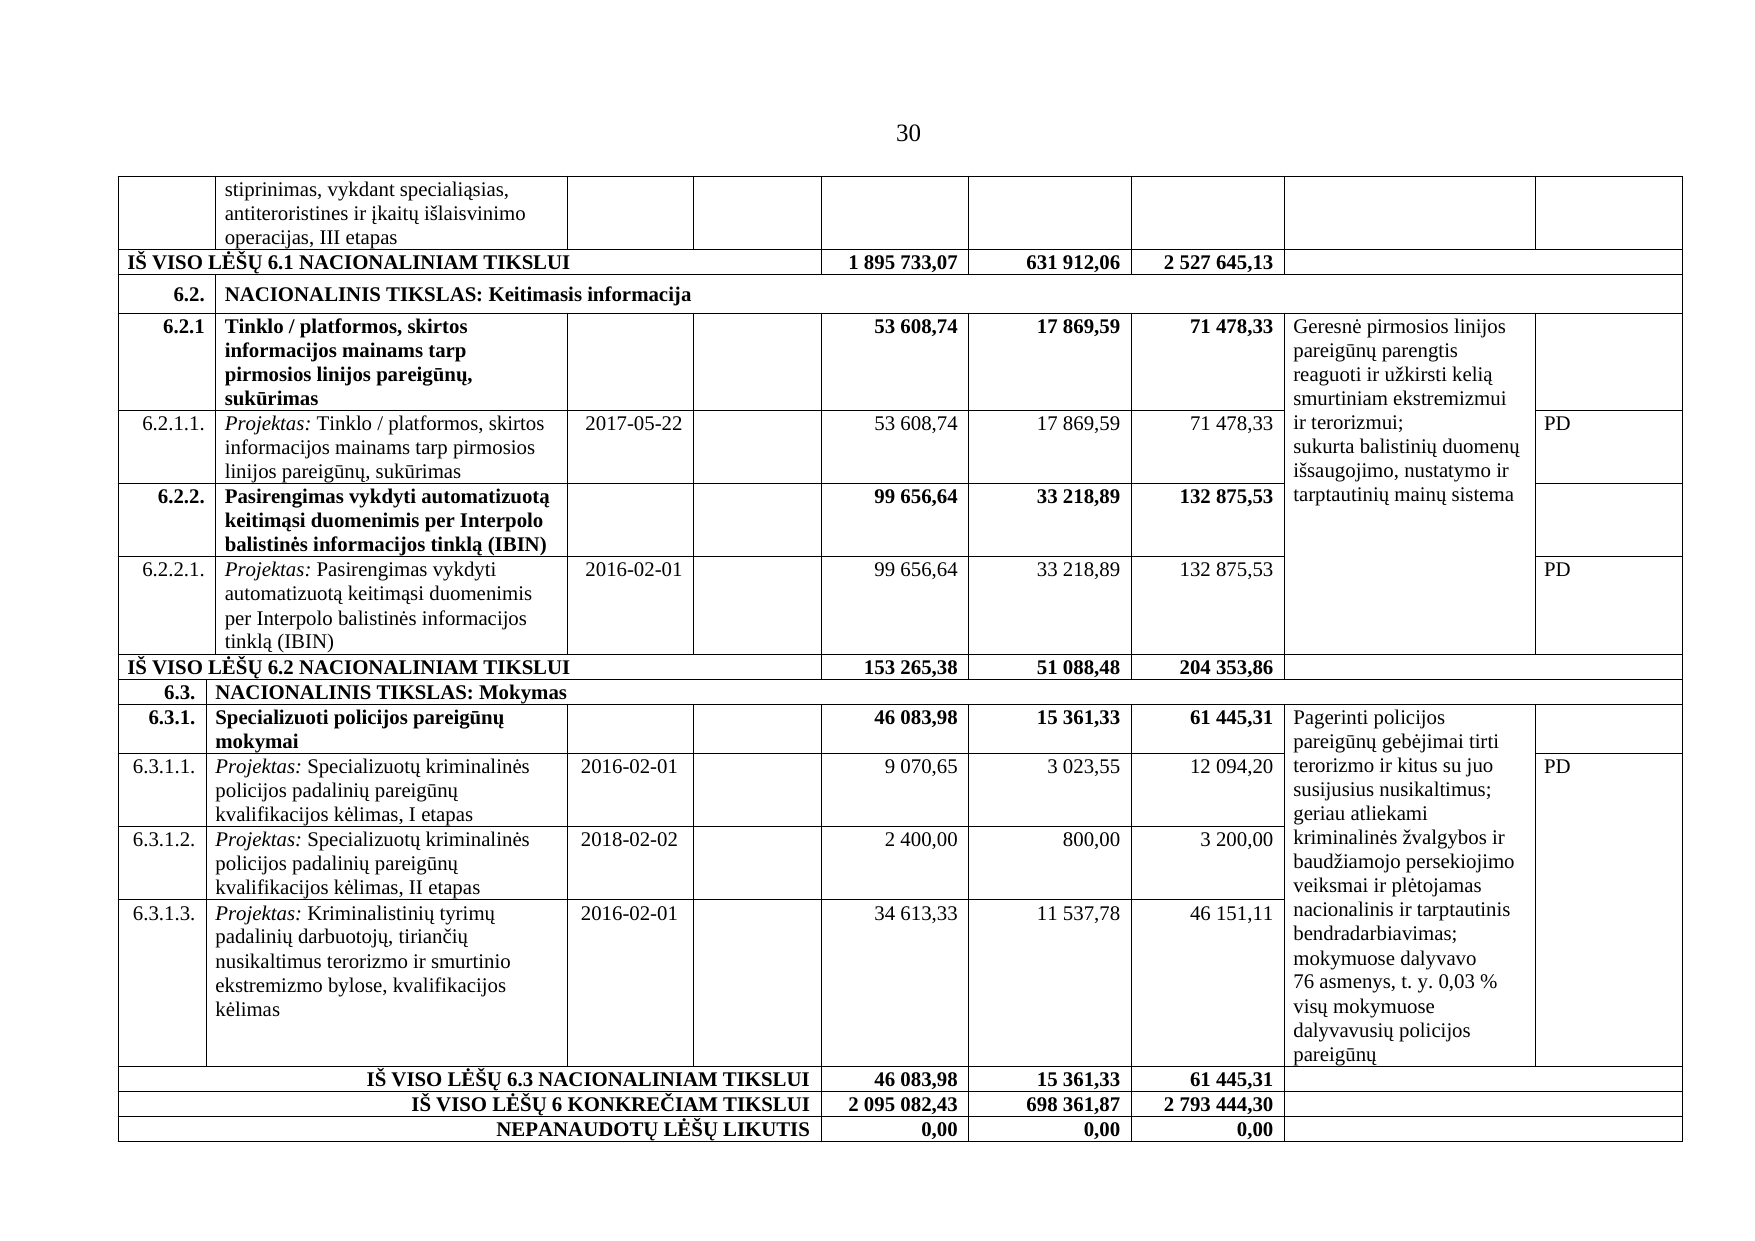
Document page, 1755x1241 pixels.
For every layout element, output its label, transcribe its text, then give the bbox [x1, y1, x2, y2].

table_cell Pagerinti policijos pareigūnų gebėjimai tirti terorizmo ir kitus su juo susijusius nusikaltimus; geriau atliekami kriminalinės žvalgybos ir baudžiamojo persekiojimo veiksmai ir plėtojamas nacionalinis ir tarptautinis bendradarbiavimas; mokymuose dalyvavo 76 asmenys, t. y. 0,03 % visų mokymuose dalyvavusių policijos pareigūnų [1285, 705, 1535, 1066]
table_cell [1285, 655, 1682, 679]
table_cell [694, 754, 821, 826]
table_cell [1536, 484, 1682, 556]
table_cell 0,00 [969, 1117, 1131, 1141]
table_cell [568, 314, 693, 410]
table_cell IŠ VISO LĖŠŲ 6.2 NACIONALINIAM TIKSLUI [119, 655, 821, 679]
table_cell [694, 705, 821, 753]
table_cell 3 200,00 [1132, 827, 1284, 899]
table_cell [1536, 705, 1682, 753]
table_cell 1 895 733,07 [822, 250, 968, 274]
table_cell 99 656,64 [822, 557, 968, 653]
table_cell stiprinimas, vykdant specialiąsias, antiteroristines ir įkaitų išlaisvinimo operacijas, III etapas [216, 177, 567, 249]
table_cell 33 218,89 [969, 484, 1131, 556]
table_cell 34 613,33 [822, 900, 968, 1066]
table_cell NACIONALINIS TIKSLAS: Keitimasis informacija [216, 275, 1682, 312]
table_cell 800,00 [969, 827, 1131, 899]
table_cell [1536, 177, 1682, 249]
table_cell 46 151,11 [1132, 900, 1284, 1066]
table_cell Specializuoti policijos pareigūnų mokymai [207, 705, 567, 753]
table_cell 204 353,86 [1132, 655, 1284, 679]
table_cell 631 912,06 [969, 250, 1131, 274]
table_cell [1285, 1092, 1682, 1116]
table_cell [568, 484, 693, 556]
table_cell 9 070,65 [822, 754, 968, 826]
table_cell IŠ VISO LĖŠŲ 6.3 NACIONALINIAM TIKSLUI [119, 1067, 821, 1091]
table_cell 71 478,33 [1132, 411, 1284, 483]
table_cell [694, 411, 821, 483]
table_cell 0,00 [822, 1117, 968, 1141]
table_cell 6.2. [119, 275, 215, 312]
table_cell 17 869,59 [969, 314, 1131, 410]
table_cell 2018-02-02 [568, 827, 693, 899]
table_cell [694, 484, 821, 556]
table_cell [1285, 177, 1535, 249]
table_cell 3 023,55 [969, 754, 1131, 826]
table_cell 6.3.1. [119, 705, 206, 753]
table_cell [119, 177, 215, 249]
table_cell [1132, 177, 1284, 249]
table_cell [568, 705, 693, 753]
table_cell Geresnė pirmosios linijos pareigūnų parengtis reaguoti ir užkirsti kelią smurtiniam ekstremizmui ir terorizmui; sukurta balistinių duomenų išsaugojimo, nustatymo ir tarptautinių mainų sistema [1285, 314, 1535, 653]
table_cell [969, 177, 1131, 249]
table_cell 99 656,64 [822, 484, 968, 556]
table_cell 6.3.1.3. [119, 900, 206, 1066]
table_cell 2017-05-22 [568, 411, 693, 483]
table_cell 153 265,38 [822, 655, 968, 679]
table_cell NEPANAUDOTŲ LĖŠŲ LIKUTIS [119, 1117, 821, 1141]
table_cell [1285, 1117, 1682, 1141]
table_cell 132 875,53 [1132, 484, 1284, 556]
table_cell PD [1536, 411, 1682, 483]
table_cell [1285, 1067, 1682, 1091]
table_cell 6.2.2. [119, 484, 215, 556]
table_cell Tinklo / platformos, skirtos informacijos mainams tarp pirmosios linijos pareigūnų, sukūrimas [216, 314, 567, 410]
table_cell Projektas: Specializuotų kriminalinės policijos padalinių pareigūnų kvalifikacijos kėlimas, I etapas [207, 754, 567, 826]
table_cell 12 094,20 [1132, 754, 1284, 826]
table_cell 2 095 082,43 [822, 1092, 968, 1116]
table_cell 61 445,31 [1132, 1067, 1284, 1091]
table_cell 53 608,74 [822, 314, 968, 410]
table_cell 51 088,48 [969, 655, 1131, 679]
table_cell 6.3. [119, 680, 206, 704]
table_cell 71 478,33 [1132, 314, 1284, 410]
table_cell IŠ VISO LĖŠŲ 6.1 NACIONALINIAM TIKSLUI [119, 250, 821, 274]
table_cell 2 400,00 [822, 827, 968, 899]
table_cell IŠ VISO LĖŠŲ 6 KONKREČIAM TIKSLUI [119, 1092, 821, 1116]
table_cell 698 361,87 [969, 1092, 1131, 1116]
table_cell [822, 177, 968, 249]
table_cell 33 218,89 [969, 557, 1131, 653]
table_cell 6.3.1.1. [119, 754, 206, 826]
table_cell 2016-02-01 [568, 557, 693, 653]
table_cell [694, 557, 821, 653]
table_cell NACIONALINIS TIKSLAS: Mokymas [207, 680, 1682, 704]
table_cell Pasirengimas vykdyti automatizuotą keitimąsi duomenimis per Interpolo balistinės informacijos tinklą (IBIN) [216, 484, 567, 556]
table_cell Projektas: Pasirengimas vykdyti automatizuotą keitimąsi duomenimis per Interpolo balistinės informacijos tinklą (IBIN) [216, 557, 567, 653]
table_cell 46 083,98 [822, 705, 968, 753]
table_cell 2016-02-01 [568, 900, 693, 1066]
table_cell 2 527 645,13 [1132, 250, 1284, 274]
table_cell [1536, 314, 1682, 410]
table_cell 53 608,74 [822, 411, 968, 483]
table_cell 6.3.1.2. [119, 827, 206, 899]
table_cell [694, 827, 821, 899]
table_cell Projektas: Kriminalistinių tyrimų padalinių darbuotojų, tiriančių nusikaltimus terorizmo ir smurtinio ekstremizmo bylose, kvalifikacijos kėlimas [207, 900, 567, 1066]
table_cell 15 361,33 [969, 1067, 1131, 1091]
table_cell [694, 900, 821, 1066]
table_cell 132 875,53 [1132, 557, 1284, 653]
table_cell PD [1536, 754, 1682, 1066]
table_cell Projektas: Specializuotų kriminalinės policijos padalinių pareigūnų kvalifikacijos kėlimas, II etapas [207, 827, 567, 899]
table_cell 11 537,78 [969, 900, 1131, 1066]
table_cell 61 445,31 [1132, 705, 1284, 753]
table_cell [568, 177, 693, 249]
table_cell 15 361,33 [969, 705, 1131, 753]
table_cell Projektas: Tinklo / platformos, skirtos informacijos mainams tarp pirmosios linijos pareigūnų, sukūrimas [216, 411, 567, 483]
table_cell [694, 177, 821, 249]
table_cell 2 793 444,30 [1132, 1092, 1284, 1116]
table_cell 46 083,98 [822, 1067, 968, 1091]
table_cell PD [1536, 557, 1682, 653]
table_cell 2016-02-01 [568, 754, 693, 826]
table_cell 17 869,59 [969, 411, 1131, 483]
table_cell [1285, 250, 1682, 274]
table_cell 6.2.2.1. [119, 557, 215, 653]
table_cell 6.2.1.1. [119, 411, 215, 483]
table_cell [694, 314, 821, 410]
table_cell 6.2.1 [119, 314, 215, 410]
table_cell 0,00 [1132, 1117, 1284, 1141]
